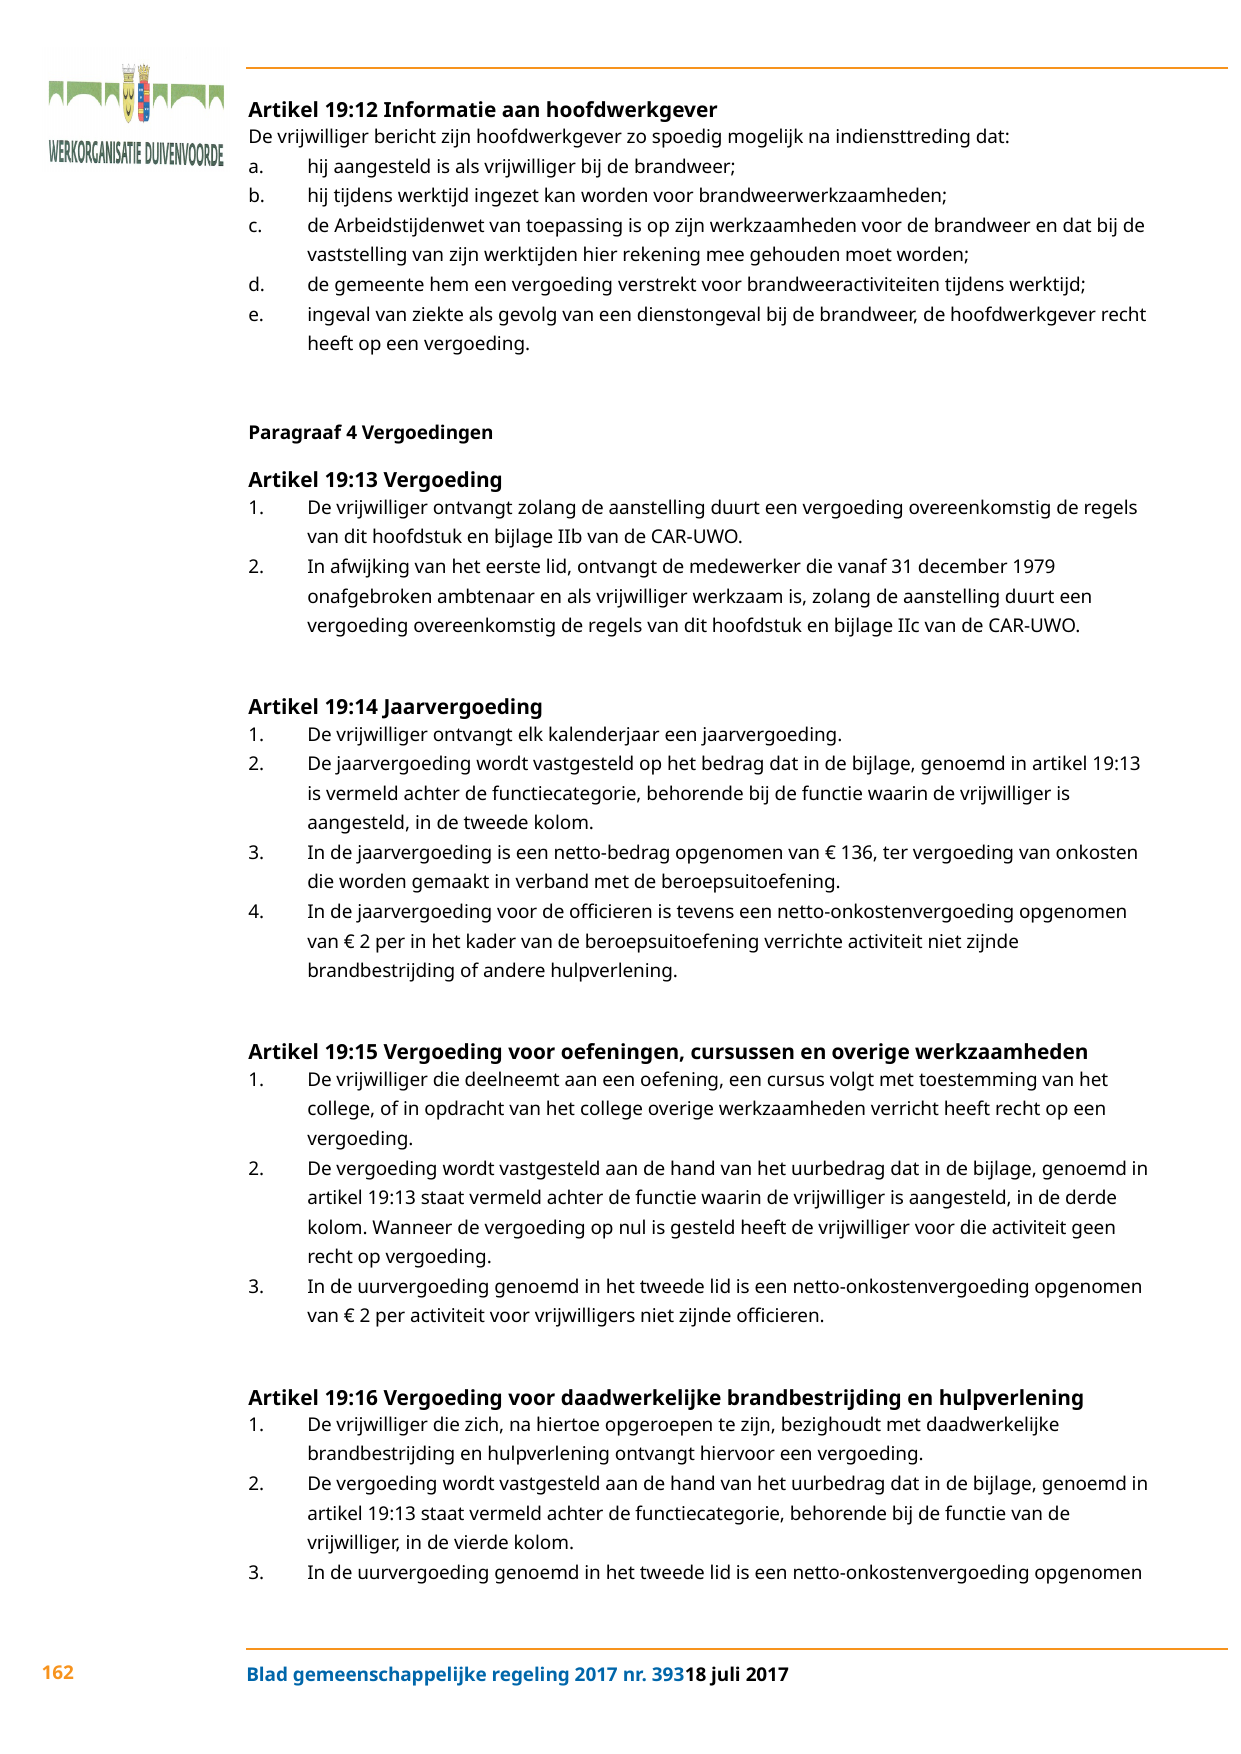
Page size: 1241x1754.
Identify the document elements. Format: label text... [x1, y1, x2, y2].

list De vrijwilliger die zich, na hiertoe opgeroepen te zijn, bezighoudt met daadwerkelijke brandbestrijding en hulpverlening ontvangt hiervoor een vergoeding. [248, 1411, 1152, 1466]
text Paragraaf 4 Vergoedingen [248, 419, 1152, 445]
text Artikel 19:12 Informatie aan hoofdwerkgever [248, 95, 1152, 123]
text Artikel 19:13 Vergoeding [248, 466, 1152, 494]
list ingeval van ziekte als gevolg van een dienstongeval bij de brandweer, de hoofdwerkgever recht heeft op een vergoeding. [248, 301, 1152, 356]
list hij tijdens werktijd ingezet kan worden voor brandweerwerkzaamheden; [248, 182, 1152, 208]
text Artikel 19:15 Vergoeding voor oefeningen, cursussen en overige werkzaamheden [248, 1037, 1152, 1066]
list De vergoeding wordt vastgesteld aan de hand van het uurbedrag dat in de bijlage, genoemd in artikel 19:13 staat vermeld achter de functiecategorie, behorende bij de functie van de vrijwilliger, in de vierde kolom. [248, 1470, 1152, 1555]
list In de uurvergoeding genoemd in het tweede lid is een netto-onkostenvergoeding opgenomen [248, 1559, 1152, 1585]
list De jaarvergoeding wordt vastgesteld op het bedrag dat in de bijlage, genoemd in artikel 19:13 is vermeld achter de functiecategorie, behorende bij de functie waarin de vrijwilliger is aangesteld, in de tweede kolom. [248, 750, 1152, 835]
text De vrijwilliger bericht zijn hoofdwerkgever zo spoedig mogelijk na indiensttreding dat: [248, 123, 1152, 149]
list de gemeente hem een vergoeding verstrekt voor brandweeractiviteiten tijdens werktijd; [248, 271, 1152, 297]
list In de jaarvergoeding voor de officieren is tevens een netto-onkostenvergoeding opgenomen van € 2 per in het kader van de beroepsuitoefening verrichte activiteit niet zijnde brandbestrijding of andere hulpverlening. [248, 898, 1152, 983]
list De vrijwilliger ontvangt zolang de aanstelling duurt een vergoeding overeenkomstig de regels van dit hoofdstuk en bijlage IIb van de CAR-UWO. [248, 494, 1152, 549]
list In de jaarvergoeding is een netto-bedrag opgenomen van € 136, ter vergoeding van onkosten die worden gemaakt in verband met de beroepsuitoefening. [248, 839, 1152, 894]
list De vrijwilliger die deelneemt aan een oefening, een cursus volgt met toestemming van het college, of in opdracht van het college overige werkzaamheden verricht heeft recht op een vergoeding. [248, 1066, 1152, 1151]
list de Arbeidstijdenwet van toepassing is op zijn werkzaamheden voor de brandweer en dat bij de vaststelling van zijn werktijden hier rekening mee gehouden moet worden; [248, 212, 1152, 267]
list De vrijwilliger ontvangt elk kalenderjaar een jaarvergoeding. [248, 721, 1152, 747]
list hij aangesteld is als vrijwilliger bij de brandweer; [248, 153, 1152, 178]
picture [41, 47, 231, 172]
text Artikel 19:16 Vergoeding voor daadwerkelijke brandbestrijding en hulpverlening [248, 1383, 1152, 1411]
list De vergoeding wordt vastgesteld aan de hand van het uurbedrag dat in de bijlage, genoemd in artikel 19:13 staat vermeld achter de functie waarin de vrijwilliger is aangesteld, in de derde kolom. Wanneer de vergoeding op nul is gesteld heeft de vrijwilliger voor die activiteit geen recht op vergoeding. [248, 1155, 1152, 1269]
list In afwijking van het eerste lid, ontvangt de medewerker die vanaf 31 december 1979 onafgebroken ambtenaar en als vrijwilliger werkzaam is, zolang de aanstelling duurt een vergoeding overeenkomstig de regels van dit hoofdstuk en bijlage IIc van de CAR-UWO. [248, 553, 1152, 638]
list In de uurvergoeding genoemd in het tweede lid is een netto-onkostenvergoeding opgenomen van € 2 per activiteit voor vrijwilligers niet zijnde officieren. [248, 1273, 1152, 1328]
text Artikel 19:14 Jaarvergoeding [248, 692, 1152, 721]
